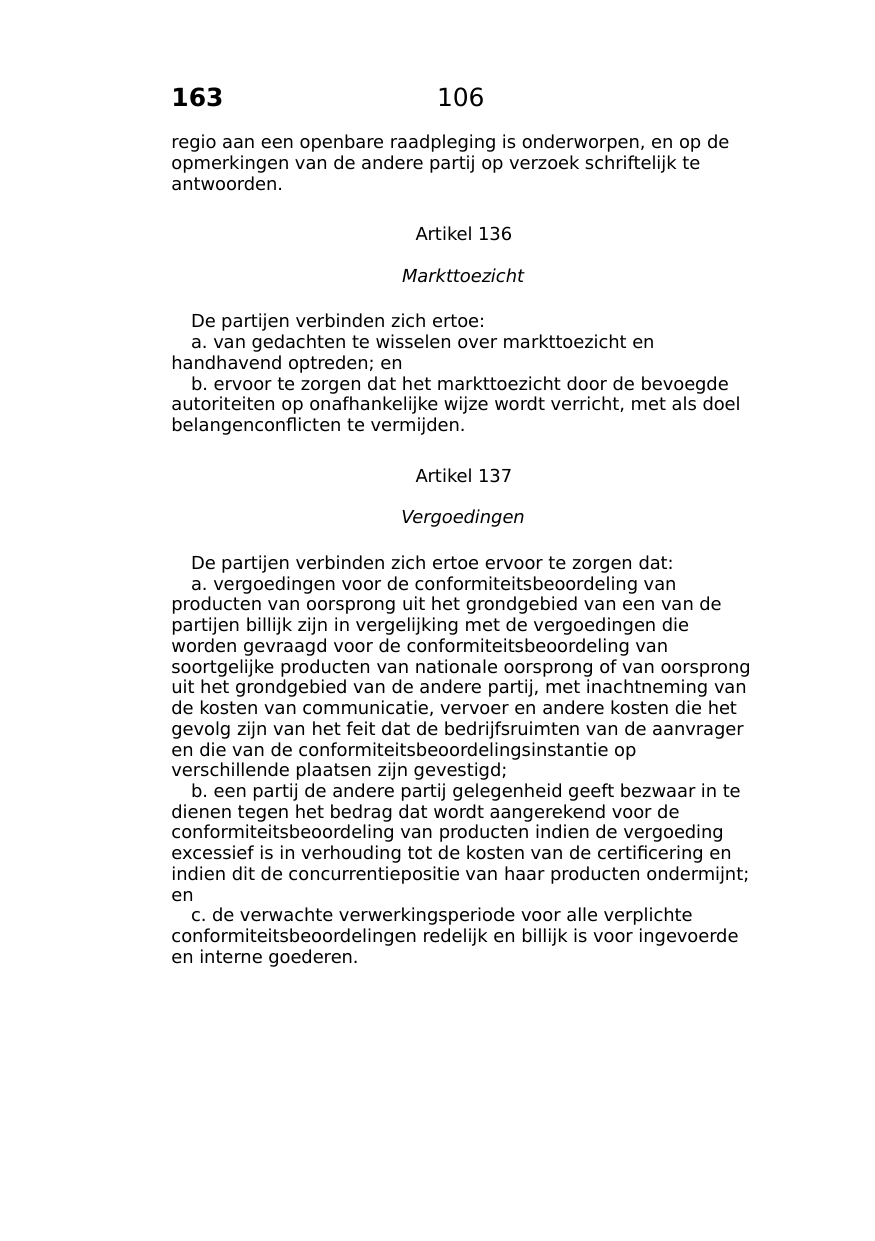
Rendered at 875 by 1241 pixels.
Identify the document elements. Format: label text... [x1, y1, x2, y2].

text b. een partij de andere partij gelegenheid geeft bezwaar in te dienen tegen het bedrag dat wordt aangerekend voor de conformiteitsbeoordeling van producten indien de vergoeding excessief is in verhouding tot de kosten van de certificering en indien dit de concurrentiepositie van haar producten ondermijnt; en [171, 781, 756, 905]
subtitle Artikel 137 Vergoedingen [171, 466, 756, 528]
text c. de verwachte verwerkingsperiode voor alle verplichte conformiteitsbeoordelingen redelijk en billijk is voor ingevoerde en interne goederen. [171, 905, 756, 967]
text a. van gedachten te wisselen over markttoezicht en handhavend optreden; en [171, 332, 756, 373]
text b. ervoor te zorgen dat het markttoezicht door de bevoegde autoriteiten op onafhankelijke wijze wordt verricht, met als doel belangenconflicten te vermijden. [171, 373, 756, 436]
text De partijen verbinden zich ertoe ervoor te zorgen dat: [171, 553, 756, 573]
text a. vergoedingen voor de conformiteitsbeoordeling van producten van oorsprong uit het grondgebied van een van de partijen billijk zijn in vergelijking met de vergoedingen die worden gevraagd voor de conformiteitsbeoordeling van soortgelijke producten van nationale oorsprong of van oorsprong uit het grondgebied van de andere partij, met inachtneming van de kosten van communicatie, vervoer en andere kosten die het gevolg zijn van het feit dat de bedrijfsruimten van de aanvrager en die van de conformiteitsbeoordelingsinstantie op verschillende plaatsen zijn gevestigd; [171, 573, 756, 781]
subtitle Artikel 136 Markttoezicht [171, 224, 756, 286]
text De partijen verbinden zich ertoe: [171, 311, 756, 332]
text regio aan een openbare raadpleging is onderworpen, en op de opmerkingen van de andere partij op verzoek schriftelijk te antwoorden. [171, 132, 756, 194]
